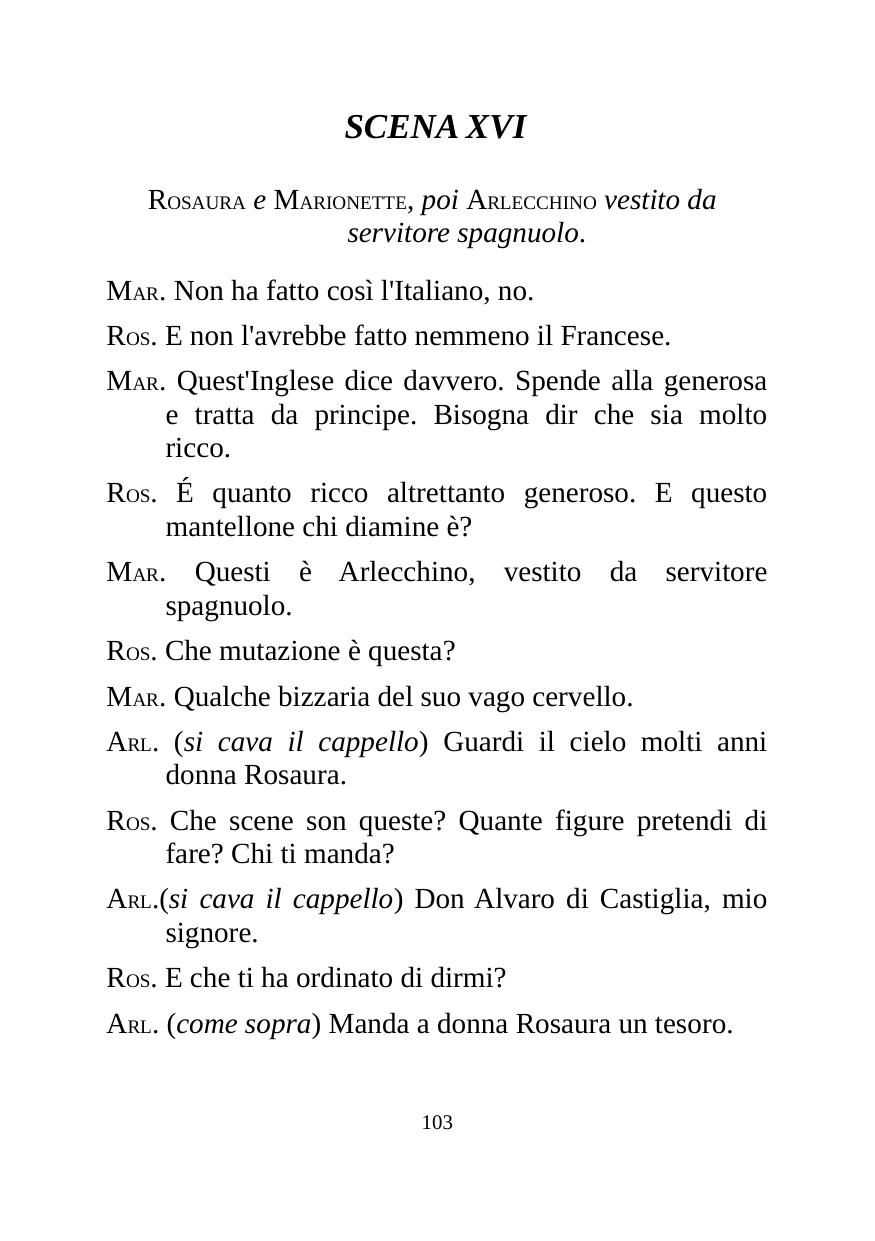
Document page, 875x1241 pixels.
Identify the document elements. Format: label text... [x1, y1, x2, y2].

text Ros. Che scene son queste? Quante figure pretendi di fare? Chi ti manda? [106, 803, 768, 870]
text Ros. Che mutazione è questa? [106, 633, 768, 667]
text Ros. E non l'avrebbe fatto nemmeno il Francese. [106, 318, 768, 351]
text Rosaura e Marionette, poi Arlecchino vestito da servitore spagnuolo. [106, 182, 768, 249]
text Arl. (come sopra) Manda a donna Rosaura un tesoro. [106, 1006, 768, 1039]
text Arl.(si cava il cappello) Don Alvaro di Castiglia, mio signore. [106, 882, 768, 949]
text Ros. E che ti ha ordinato di dirmi? [106, 961, 768, 994]
text Ros. É quanto ricco altrettanto generoso. E questo mantellone chi diamine è? [106, 476, 768, 543]
text Mar. Non ha fatto così l'Italiano, no. [106, 273, 768, 306]
text Arl. (si cava il cappello) Guardi il cielo molti anni donna Rosaura. [106, 724, 768, 791]
subtitle SCENA XVI [106, 106, 768, 146]
text Mar. Quest'Inglese dice davvero. Spende alla generosa e tratta da principe. Bisogna dir che sia molto ricco. [106, 363, 768, 464]
text Mar. Qualche bizzaria del suo vago cervello. [106, 679, 768, 712]
text Mar. Questi è Arlecchino, vestito da servitore spagnuolo. [106, 554, 768, 622]
